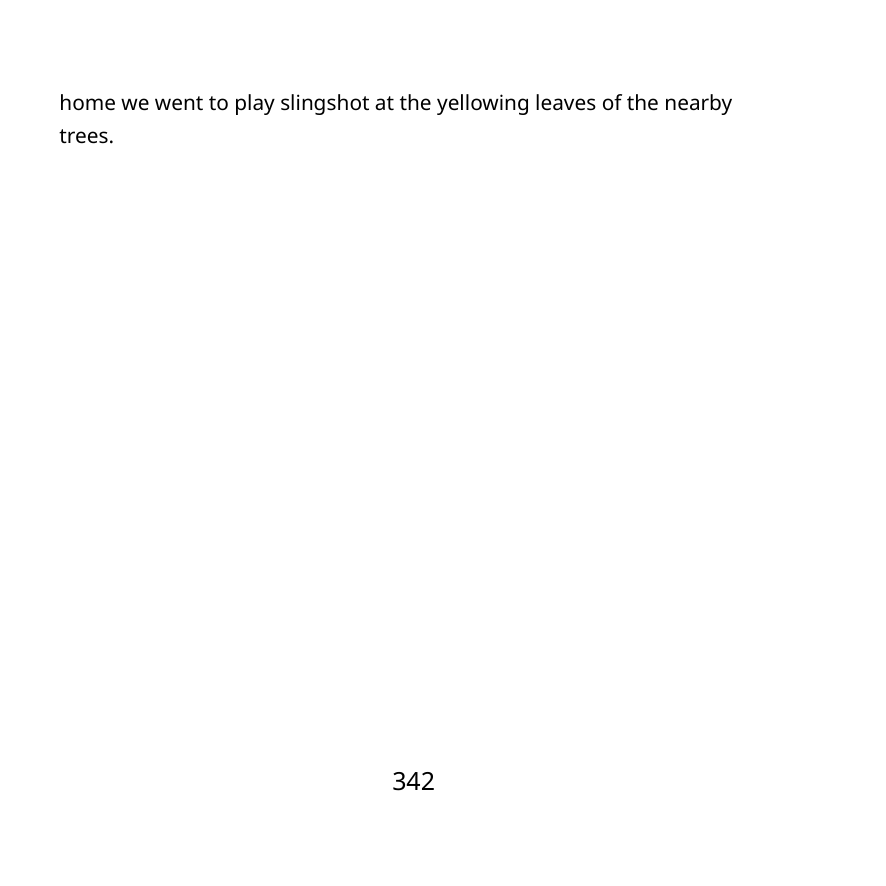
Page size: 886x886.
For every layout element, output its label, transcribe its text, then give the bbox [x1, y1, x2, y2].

text home we went to play slingshot at the yellowing leaves of the nearby trees. [59, 88, 768, 149]
